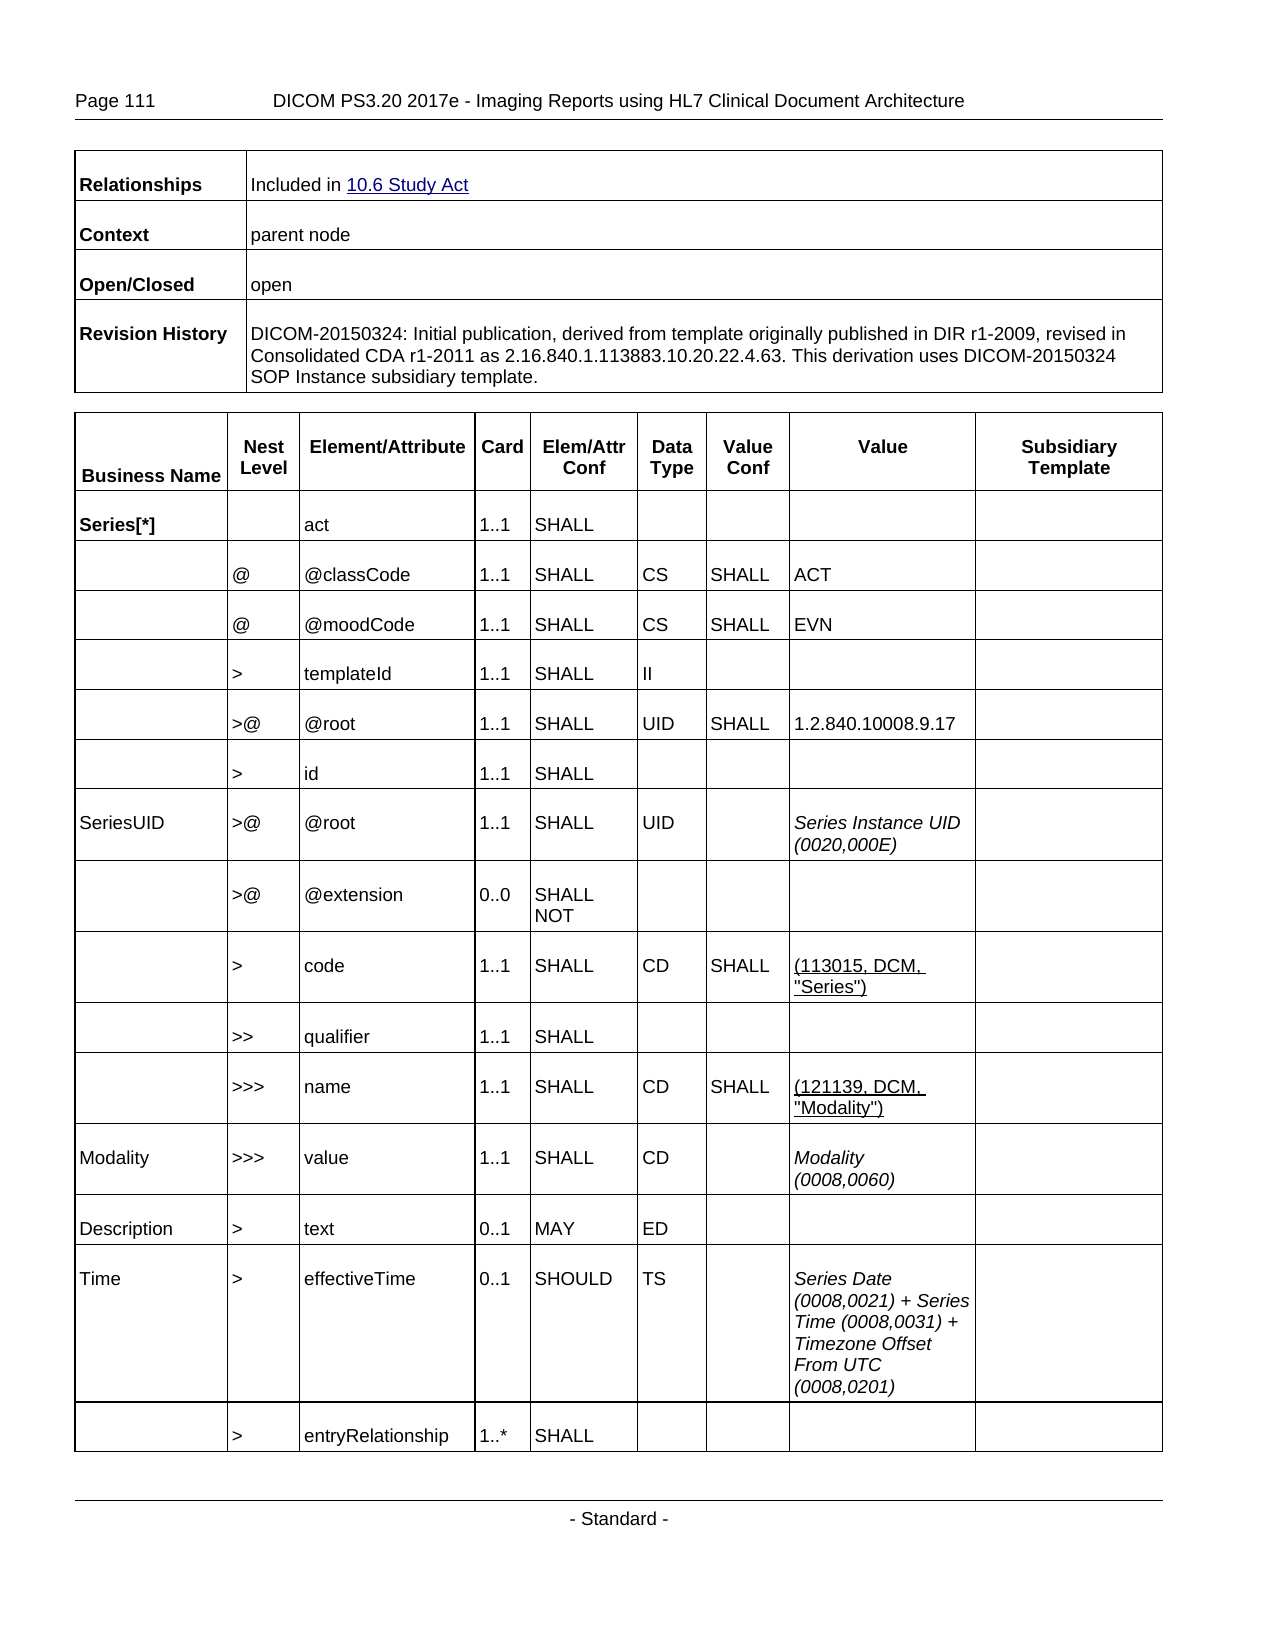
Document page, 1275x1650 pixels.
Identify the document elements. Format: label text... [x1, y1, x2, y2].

table_cell >>> [228, 1124, 299, 1194]
table_header Nest Level [228, 413, 299, 490]
table_cell [790, 491, 975, 540]
table_cell [976, 491, 1162, 540]
table_cell @root [300, 789, 474, 859]
table_cell entry​Relationship [300, 1403, 474, 1451]
table_cell [707, 740, 789, 788]
table_cell [76, 591, 227, 639]
table_cell [638, 1003, 706, 1052]
table_cell [976, 690, 1162, 738]
table_cell 1..1 [476, 1124, 530, 1194]
table_cell code [300, 932, 474, 1002]
table_cell [707, 1124, 789, 1194]
table_cell SHOULD [531, 1245, 637, 1401]
table_cell SHALL [707, 690, 789, 738]
table_header Value [790, 413, 975, 490]
table_cell Series[*] [76, 491, 227, 540]
table_cell (121139, DCM, "Modality") [790, 1053, 975, 1123]
table_cell SHALL [707, 541, 789, 589]
table_cell [790, 640, 975, 689]
table_cell Modality [76, 1124, 227, 1194]
table_header Card [476, 413, 530, 490]
table_cell @classCode [300, 541, 474, 589]
table_cell 1..1 [476, 740, 530, 788]
table_header Value Conf [707, 413, 789, 490]
table_cell Revision History [76, 300, 246, 392]
table_cell @extension [300, 861, 474, 931]
table_cell >@ [228, 861, 299, 931]
table_cell value [300, 1124, 474, 1194]
table_cell parent node [247, 201, 1162, 249]
table_cell Included in 10.6 Study Act [247, 151, 1162, 200]
table_header Business Name [76, 413, 227, 490]
table_cell > [228, 932, 299, 1002]
table_cell [76, 1403, 227, 1451]
table_cell [707, 640, 789, 689]
table_cell Description [76, 1195, 227, 1244]
table_cell CS [638, 541, 706, 589]
table_cell [76, 640, 227, 689]
table_cell > [228, 1195, 299, 1244]
table_cell @ [228, 591, 299, 639]
table_cell 1..1 [476, 591, 530, 639]
table_cell open [247, 250, 1162, 299]
table_header Elem/Attr Conf [531, 413, 637, 490]
table_cell Modality (0008,0060) [790, 1124, 975, 1194]
table_cell MAY [531, 1195, 637, 1244]
table_cell [76, 932, 227, 1002]
table_cell act [300, 491, 474, 540]
table_cell effective​Time [300, 1245, 474, 1401]
table_cell Series​UID [76, 789, 227, 859]
table_cell [976, 1124, 1162, 1194]
table_cell [790, 861, 975, 931]
table_header Data Type [638, 413, 706, 490]
table_cell [76, 861, 227, 931]
table_cell [790, 1003, 975, 1052]
table_cell [976, 1403, 1162, 1451]
table_cell @moodCode [300, 591, 474, 639]
table_cell [707, 1003, 789, 1052]
table_cell Context [76, 201, 246, 249]
table_cell [638, 861, 706, 931]
table_cell CD [638, 932, 706, 1002]
table_cell >>> [228, 1053, 299, 1123]
table_cell SHALL [531, 541, 637, 589]
table_cell [976, 740, 1162, 788]
table_cell 0..1 [476, 1245, 530, 1401]
table_cell [76, 541, 227, 589]
table_cell SHALL [531, 1053, 637, 1123]
table_cell ACT [790, 541, 975, 589]
table_cell [976, 1053, 1162, 1123]
table_header Subsidiary Template [976, 413, 1162, 490]
table_cell [790, 740, 975, 788]
table_cell [707, 1403, 789, 1451]
table_cell 0..0 [476, 861, 530, 931]
table_cell text [300, 1195, 474, 1244]
table_cell SHALL [531, 1403, 637, 1451]
table_cell [976, 1003, 1162, 1052]
table_cell Time [76, 1245, 227, 1401]
table_cell SHALL [707, 1053, 789, 1123]
table_cell [790, 1195, 975, 1244]
table_cell > [228, 1245, 299, 1401]
table_cell [76, 740, 227, 788]
table_cell II [638, 640, 706, 689]
table_cell template​Id [300, 640, 474, 689]
table_cell 1..1 [476, 640, 530, 689]
table_cell qualifier [300, 1003, 474, 1052]
table_cell >> [228, 1003, 299, 1052]
table_cell SHALL [531, 932, 637, 1002]
table_cell [976, 640, 1162, 689]
table_cell 1..1 [476, 1053, 530, 1123]
table_cell > [228, 1403, 299, 1451]
table_cell SHALL [531, 740, 637, 788]
table_cell [638, 740, 706, 788]
table_cell id [300, 740, 474, 788]
table_cell [976, 932, 1162, 1002]
table_cell 1..* [476, 1403, 530, 1451]
table_cell SHALL [531, 1124, 637, 1194]
table_cell [76, 1003, 227, 1052]
table_cell SHALL [531, 591, 637, 639]
table_cell CD [638, 1124, 706, 1194]
table_cell 1..1 [476, 1003, 530, 1052]
table_cell CS [638, 591, 706, 639]
table_cell [976, 1245, 1162, 1401]
table_cell Relationships [76, 151, 246, 200]
table_cell @root [300, 690, 474, 738]
table_cell SHALL [531, 1003, 637, 1052]
table_cell [790, 1403, 975, 1451]
table_cell 1..1 [476, 541, 530, 589]
table_cell 1..1 [476, 690, 530, 738]
table_cell [76, 1053, 227, 1123]
table_cell [707, 491, 789, 540]
table_cell CD [638, 1053, 706, 1123]
table_cell [976, 789, 1162, 859]
table_cell Series Date (0008,0021) + Series Time (0008,0031) + Timezone Offset From UTC (0008,0201) [790, 1245, 975, 1401]
table_cell 1..1 [476, 932, 530, 1002]
table_cell name [300, 1053, 474, 1123]
table_cell 1..1 [476, 789, 530, 859]
table_cell @ [228, 541, 299, 589]
table_cell (113015, DCM, "Series") [790, 932, 975, 1002]
table_cell UID [638, 789, 706, 859]
table_cell SHALL [531, 789, 637, 859]
table_cell [638, 491, 706, 540]
table_cell >@ [228, 690, 299, 738]
table_cell [707, 1195, 789, 1244]
table_cell 1..1 [476, 491, 530, 540]
table_cell >@ [228, 789, 299, 859]
table_cell SHALL [707, 591, 789, 639]
table_header Element/​Attribute [300, 413, 474, 490]
table_cell SHALL NOT [531, 861, 637, 931]
table_cell SHALL [531, 640, 637, 689]
table_cell 0..1 [476, 1195, 530, 1244]
table_cell Series Instance UID (0020,000E) [790, 789, 975, 859]
table_cell [976, 861, 1162, 931]
table_cell [707, 1245, 789, 1401]
table_cell UID [638, 690, 706, 738]
table_cell > [228, 640, 299, 689]
table_cell [76, 690, 227, 738]
table_cell Open/Closed [76, 250, 246, 299]
table_cell EVN [790, 591, 975, 639]
table_cell DICOM-20150324: Initial publication, derived from template originally published in DIR r1-2009, revised in Consolidated CDA r1-2011 as 2.16.840.1.113883.10.20.22.4.63. This derivation uses DICOM-20150324 SOP Instance subsidiary template. [247, 300, 1162, 392]
table_cell ED [638, 1195, 706, 1244]
table_cell [228, 491, 299, 540]
table_cell TS [638, 1245, 706, 1401]
table_cell SHALL [531, 491, 637, 540]
table_cell [638, 1403, 706, 1451]
table_cell SHALL [531, 690, 637, 738]
table_cell [976, 1195, 1162, 1244]
table_cell SHALL [707, 932, 789, 1002]
table_cell > [228, 740, 299, 788]
table_cell [976, 591, 1162, 639]
table_cell [707, 861, 789, 931]
table_cell 1.2.840.10008.9.17 [790, 690, 975, 738]
table_cell [707, 789, 789, 859]
table_cell [976, 541, 1162, 589]
